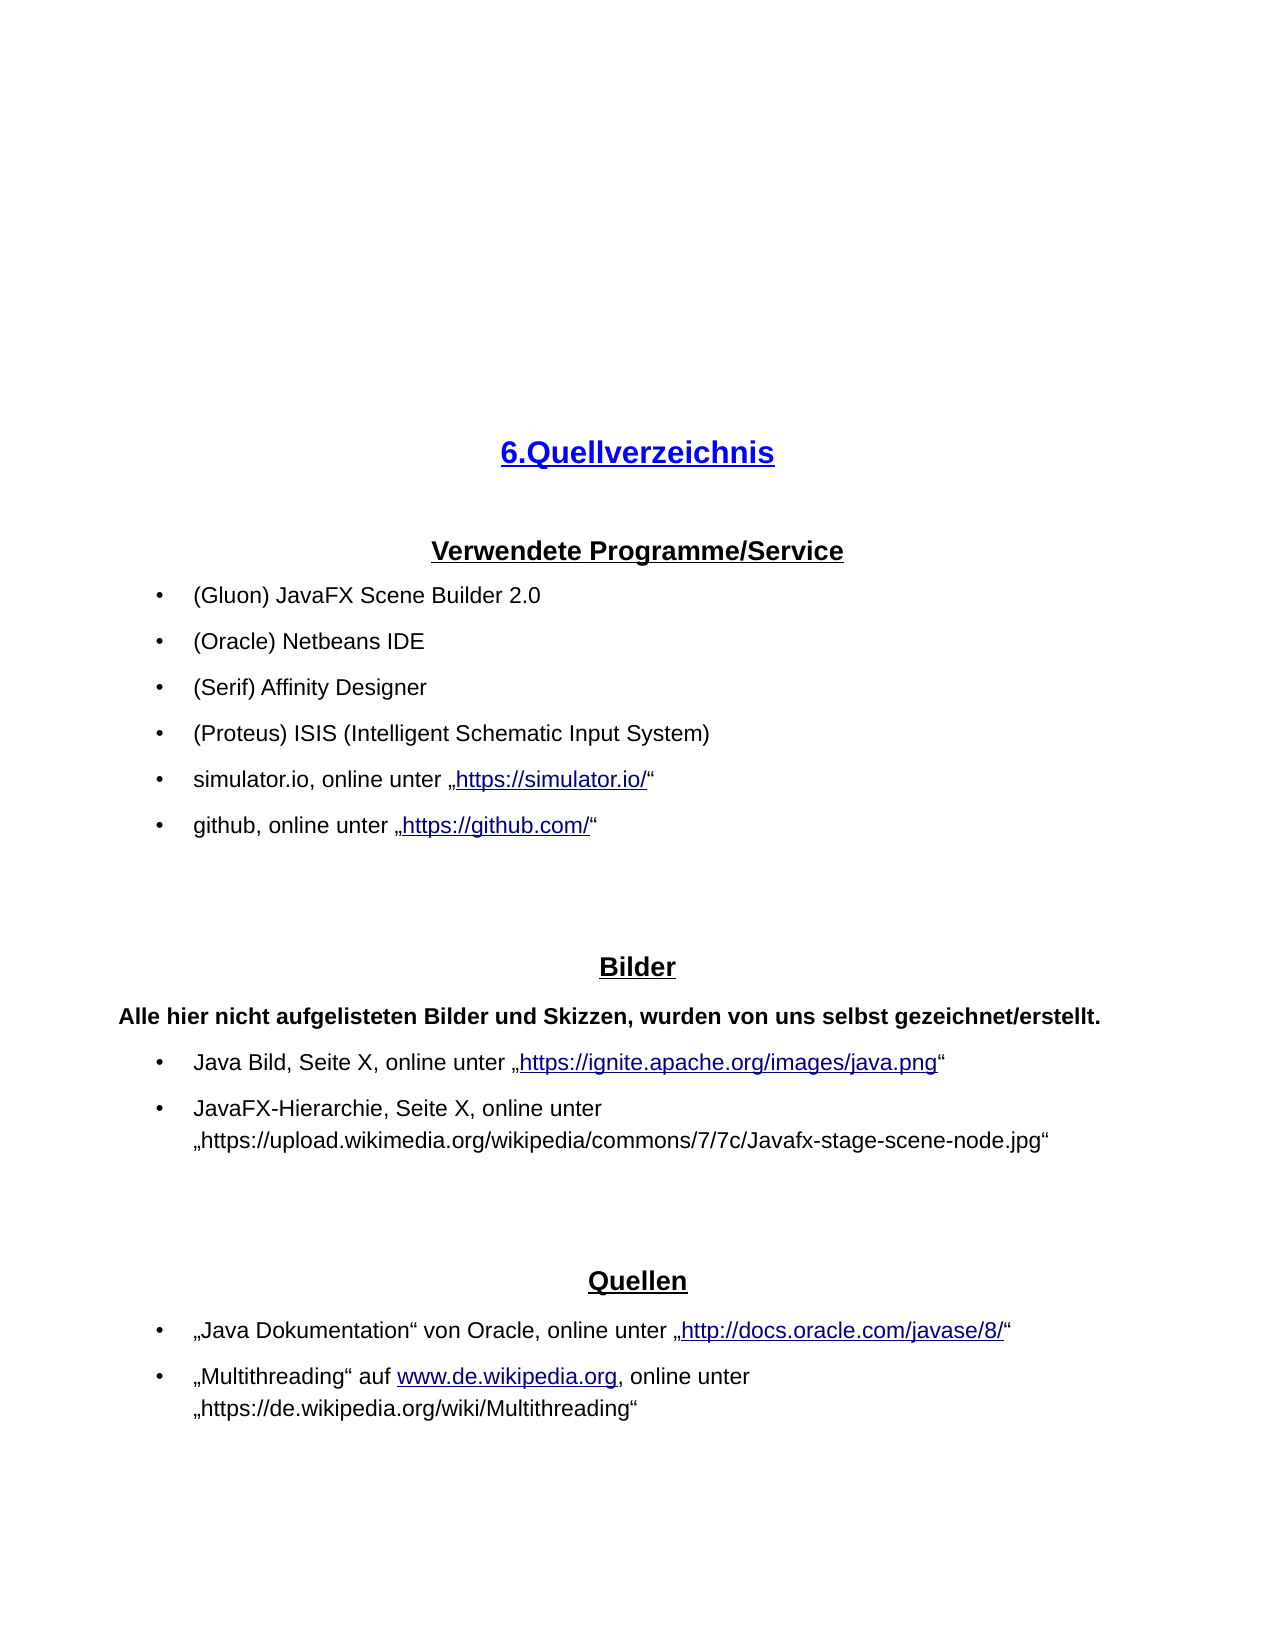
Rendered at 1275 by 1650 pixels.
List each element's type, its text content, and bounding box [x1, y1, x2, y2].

list (Serif) Affinity Designer [156, 674, 1157, 700]
text Bilder [118, 951, 1157, 982]
text Verwendete Programme/Service [118, 535, 1157, 566]
list (Gluon) JavaFX Scene Builder 2.0 [156, 582, 1157, 608]
text Alle hier nicht aufgelisteten Bilder und Skizzen, wurden von uns selbst gezeichnet/erstellt. [118, 1003, 1157, 1029]
list JavaFX-Hierarchie, Seite X, online unter „https://upload.wikimedia.org/wikipedia/commons/7/7c/Javafx-stage-scene-node.jpg“ [156, 1095, 1157, 1153]
list github, online unter „https://github.com/“ [156, 812, 1157, 839]
text 6.Quellverzeichnis [118, 434, 1157, 470]
list Java Bild, Seite X, online unter „https://ignite.apache.org/images/java.png“ [156, 1049, 1157, 1075]
list „Multithreading“ auf www.de.wikipedia.org, online unter „https://de.wikipedia.org/wiki/Multithreading“ [156, 1363, 1157, 1421]
list „Java Dokumentation“ von Oracle, online unter „http://docs.oracle.com/javase/8/“ [156, 1317, 1157, 1343]
list (Oracle) Netbeans IDE [156, 628, 1157, 654]
list simulator.io, online unter „https://simulator.io/“ [156, 766, 1157, 792]
text Quellen [118, 1265, 1157, 1296]
list (Proteus) ISIS (Intelligent Schematic Input System) [156, 720, 1157, 746]
